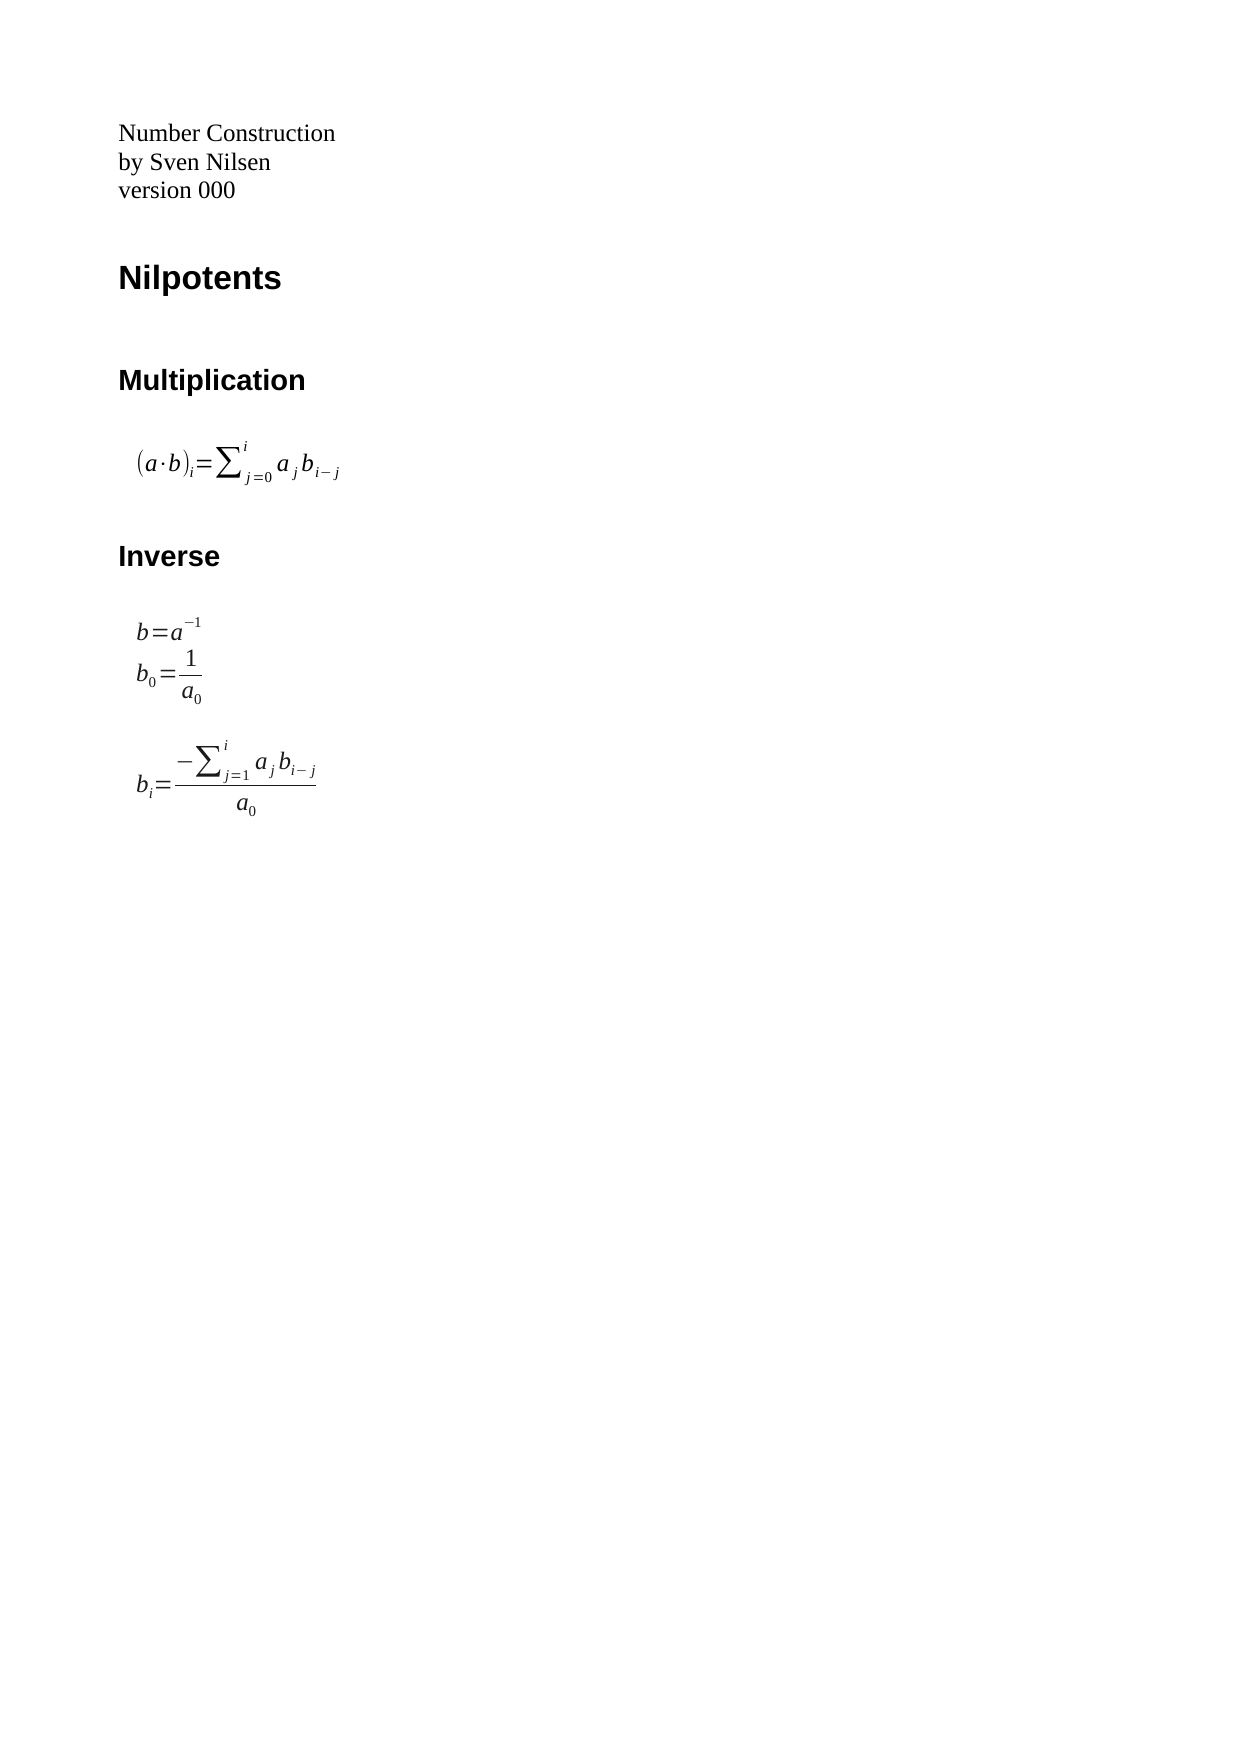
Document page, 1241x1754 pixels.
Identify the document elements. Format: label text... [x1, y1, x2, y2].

text version 000 [118, 176, 1122, 204]
subtitle Nilpotents [118, 258, 1122, 297]
subtitle Inverse [118, 539, 1122, 572]
text Number Construction [118, 118, 1122, 147]
text by Sven Nilsen [118, 147, 1122, 176]
subtitle Multiplication [118, 363, 1122, 397]
